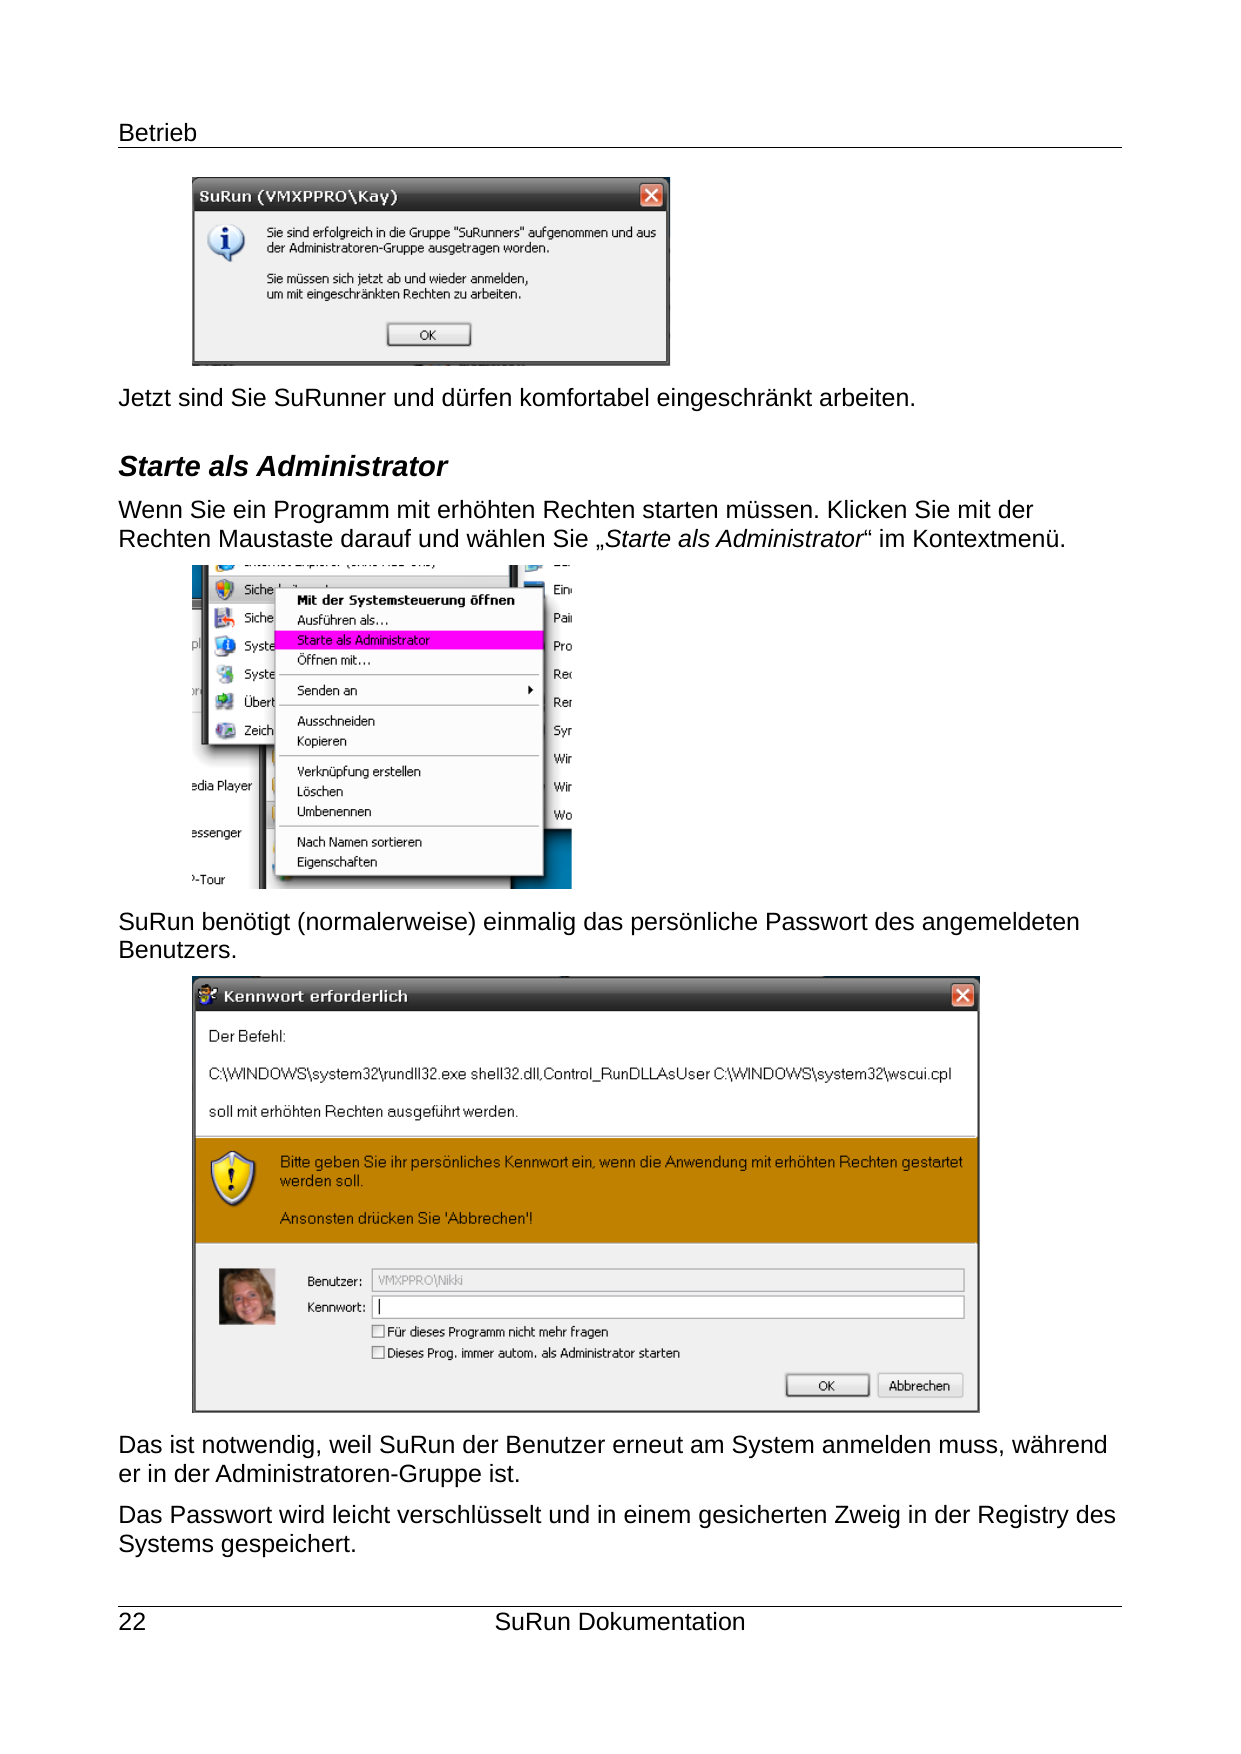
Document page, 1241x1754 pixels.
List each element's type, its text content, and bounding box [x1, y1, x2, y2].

picture [192, 177, 671, 366]
picture [192, 565, 572, 889]
text Das ist notwendig, weil SuRun der Benutzer erneut am System anmelden muss, während er in der Administratoren-Gruppe ist. [118, 1430, 1122, 1488]
subtitle Starte als Administrator [118, 449, 1122, 483]
text Wenn Sie ein Programm mit erhöhten Rechten starten müssen. Klicken Sie mit der Rechten Maustaste darauf und wählen Sie „Starte als Administrator“ im Kontextmenü. [118, 495, 1122, 553]
text Jetzt sind Sie SuRunner und dürfen komfortabel eingeschränkt arbeiten. [118, 383, 1122, 412]
text Das Passwort wird leicht verschlüsselt und in einem gesicherten Zweig in der Registry des Systems gespeichert. [118, 1500, 1122, 1558]
text SuRun benötigt (normalerweise) einmalig das persönliche Passwort des angemeldeten Benutzers. [118, 907, 1122, 964]
picture [192, 976, 980, 1413]
